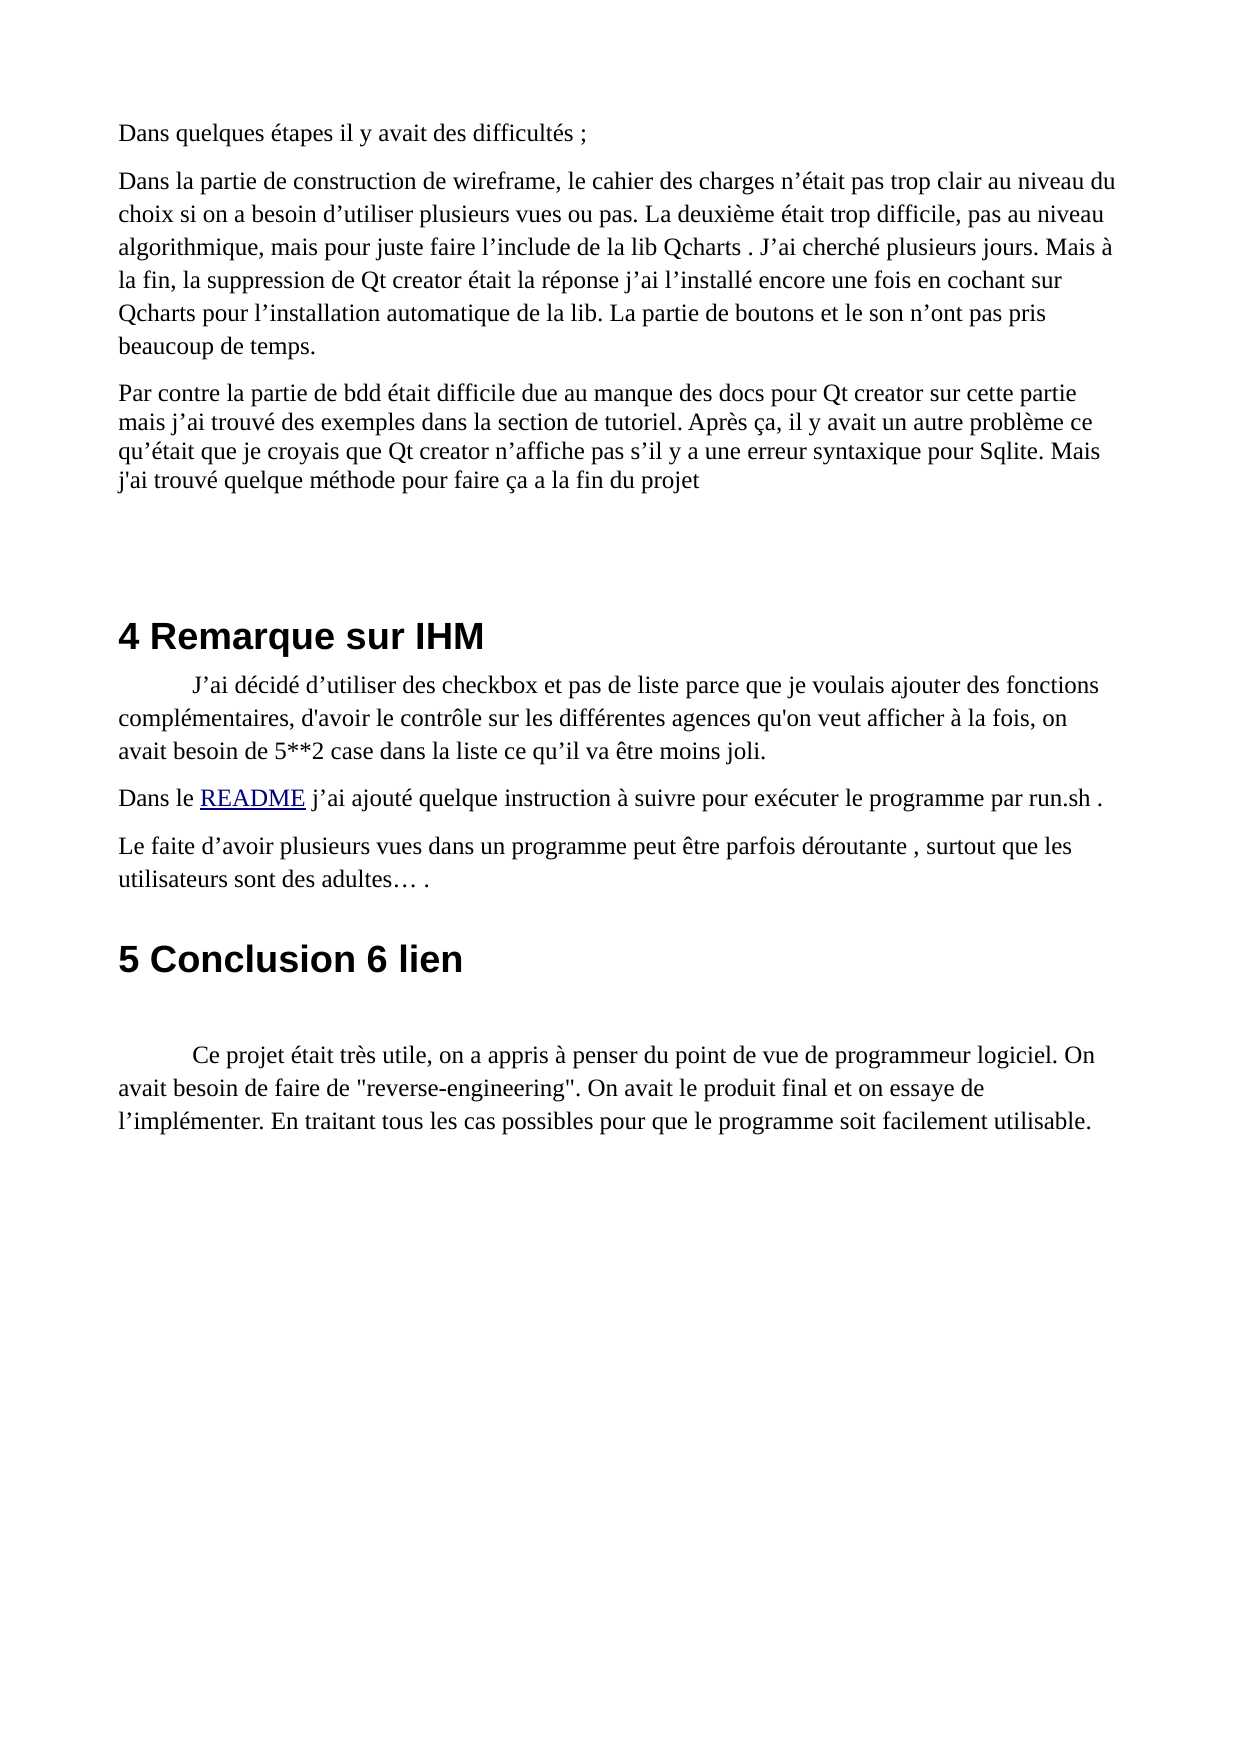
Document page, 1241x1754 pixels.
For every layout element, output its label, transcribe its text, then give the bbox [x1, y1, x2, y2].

text Dans le README j’ai ajouté quelque instruction à suivre pour exécuter le programme par run.sh . [118, 783, 1122, 812]
subtitle 4 Remarque sur IHM [118, 614, 1122, 657]
text J’ai décidé d’utiliser des checkbox et pas de liste parce que je voulais ajouter des fonctions complémentaires, d'avoir le contrôle sur les différentes agences qu'on veut afficher à la fois, on avait besoin de 5**2 case dans la liste ce qu’il va être moins joli. [118, 670, 1122, 764]
text Le faite d’avoir plusieurs vues dans un programme peut être parfois déroutante , surtout que les utilisateurs sont des adultes… . [118, 831, 1122, 893]
text Dans quelques étapes il y avait des difficultés ; [118, 118, 1122, 147]
text Dans la partie de construction de wireframe, le cahier des charges n’était pas trop clair au niveau du choix si on a besoin d’utiliser plusieurs vues ou pas. La deuxième était trop difficile, pas au niveau algorithmique, mais pour juste faire l’include de la lib Qcharts . J’ai cherché plusieurs jours. Mais à la fin, la suppression de Qt creator était la réponse j’ai l’installé encore une fois en cochant sur Qcharts pour l’installation automatique de la lib. La partie de boutons et le son n’ont pas pris beaucoup de temps. [118, 166, 1122, 359]
subtitle 5 Conclusion 6 lien [118, 937, 1122, 980]
text Ce projet était très utile, on a appris à penser du point de vue de programmeur logiciel. On avait besoin de faire de "reverse-engineering". On avait le produit final et on essaye de l’implémenter. En traitant tous les cas possibles pour que le programme soit facilement utilisable. [118, 1040, 1122, 1135]
text Par contre la partie de bdd était difficile due au manque des docs pour Qt creator sur cette partie mais j’ai trouvé des exemples dans la section de tutoriel. Après ça, il y avait un autre problème ce qu’était que je croyais que Qt creator n’affiche pas s’il y a une erreur syntaxique pour Sqlite. Mais j'ai trouvé quelque méthode pour faire ça a la fin du projet [118, 378, 1122, 493]
